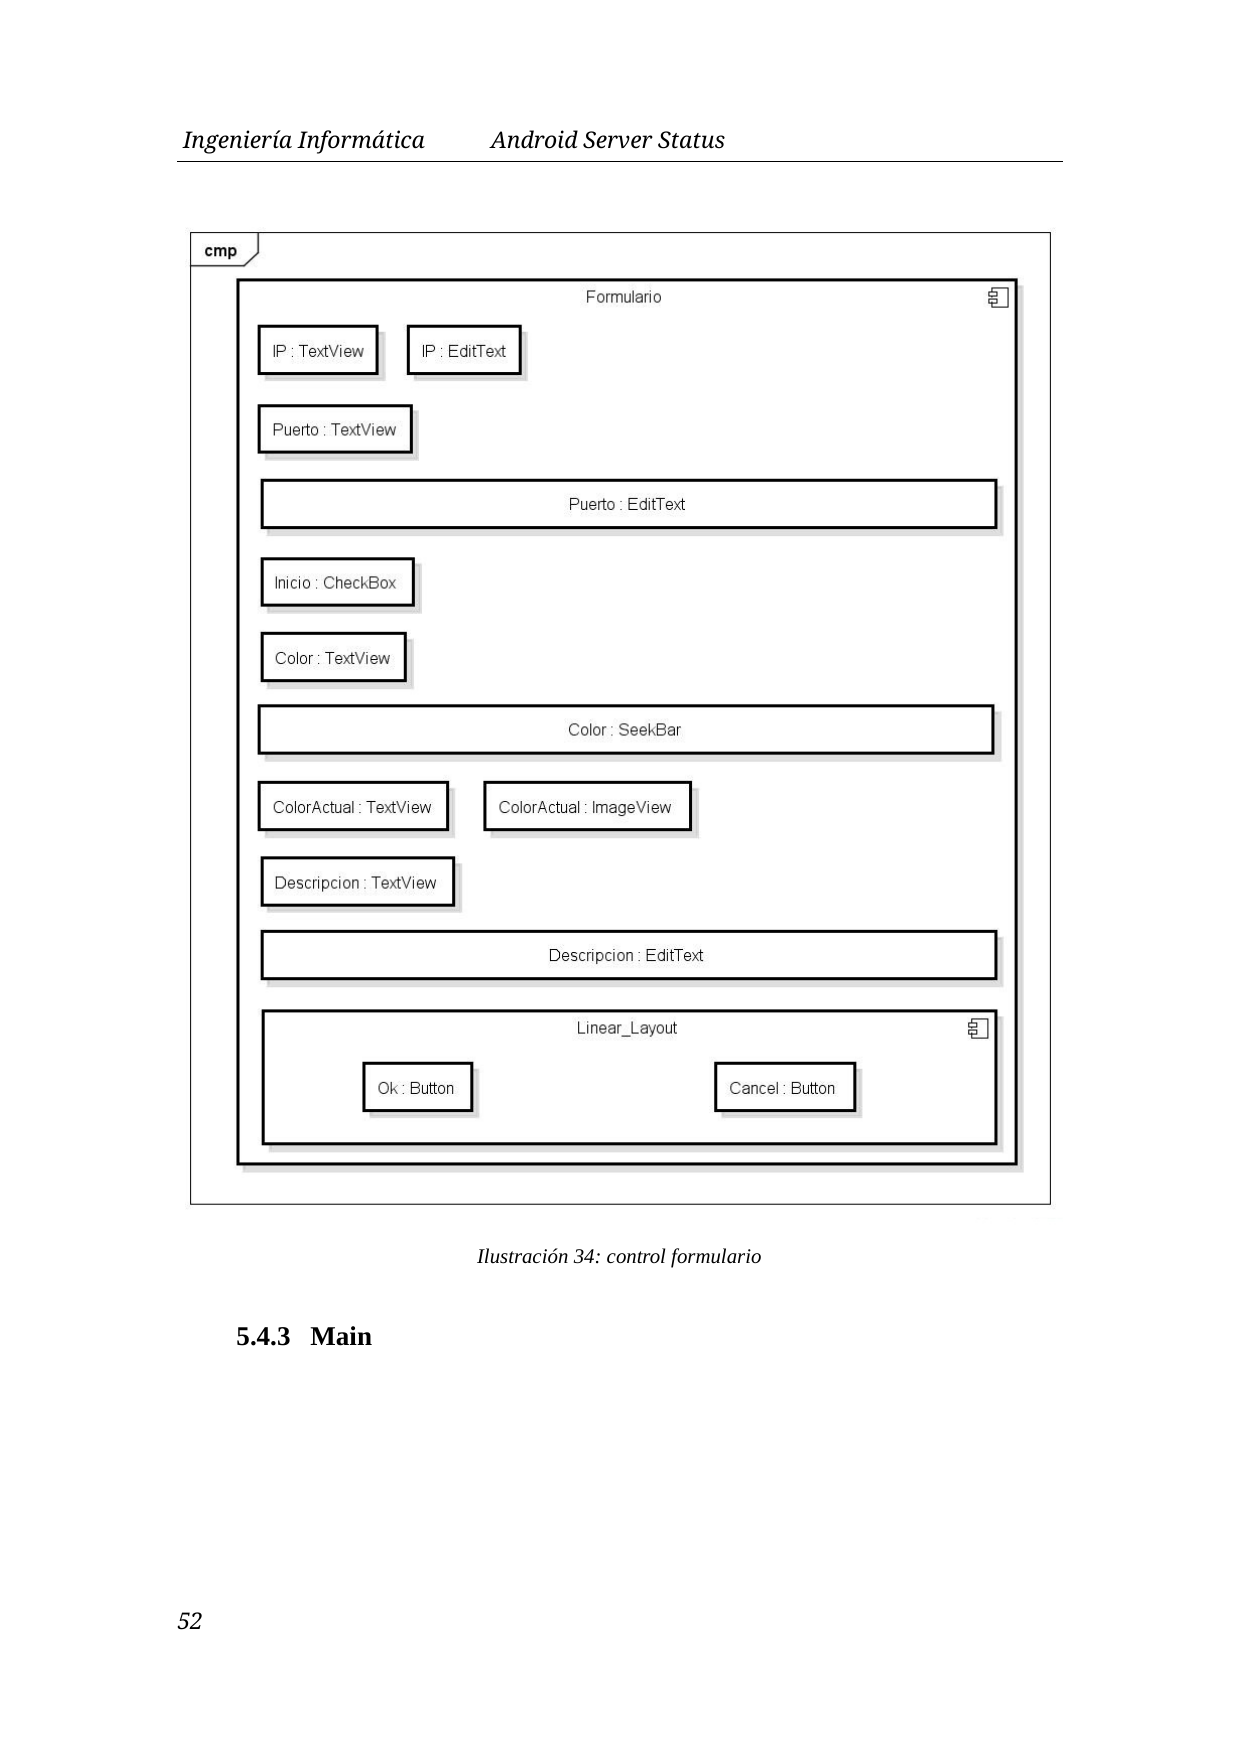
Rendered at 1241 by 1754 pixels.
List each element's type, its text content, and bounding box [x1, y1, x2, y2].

subtitle Main [236, 1320, 1004, 1351]
picture [177, 219, 1064, 1244]
text Ilustración 34: control formulario [177, 1244, 1063, 1268]
